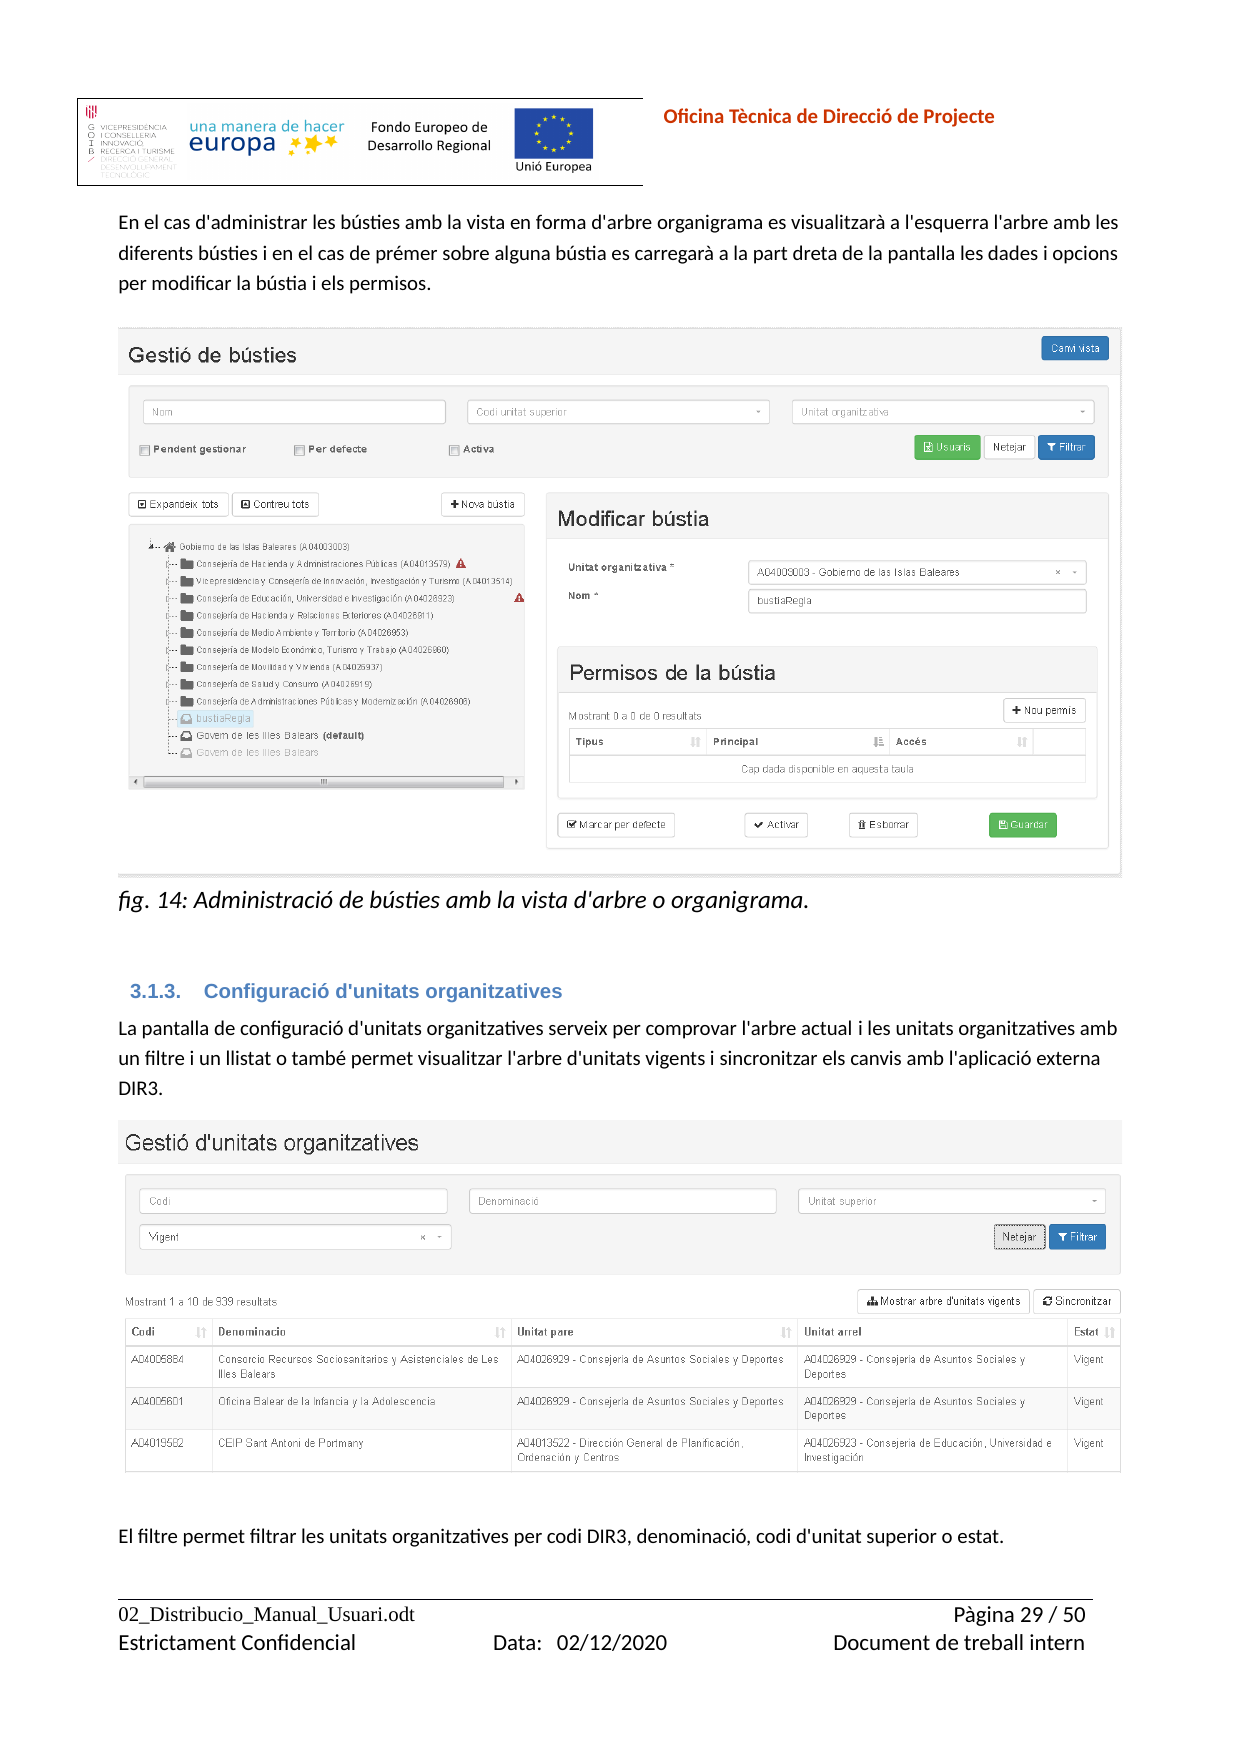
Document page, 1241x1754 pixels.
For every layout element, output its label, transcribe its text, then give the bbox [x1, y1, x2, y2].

text El filtre permet filtrar les unitats organitzatives per codi DIR3, denominació, codi d'unitat superior o estat. [118, 1523, 1122, 1548]
text En el cas d'administrar les bústies amb la vista en forma d'arbre organigrama es visualitzarà a l'esquerra l'arbre amb les diferents bústies i en el cas de prémer sobre alguna bústia es carregarà a la part dreta de la pantalla les dades i opcions per modificar la bústia i els permisos. [118, 209, 1122, 296]
picture [118, 1120, 1123, 1473]
subtitle Configuració d'unitats organitzatives [130, 979, 1122, 1002]
picture [187, 103, 599, 180]
picture [82, 103, 181, 180]
picture [118, 327, 1123, 878]
text fig. 14: Administració de bústies amb la vista d'arbre o organigrama. [118, 878, 1122, 914]
text La pantalla de configuració d'unitats organitzatives serveix per comprovar l'arbre actual i les unitats organitzatives amb un filtre i un llistat o també permet visualitzar l'arbre d'unitats vigents i sincronitzar els canvis amb l'aplicació externa DIR3. [118, 1015, 1122, 1101]
